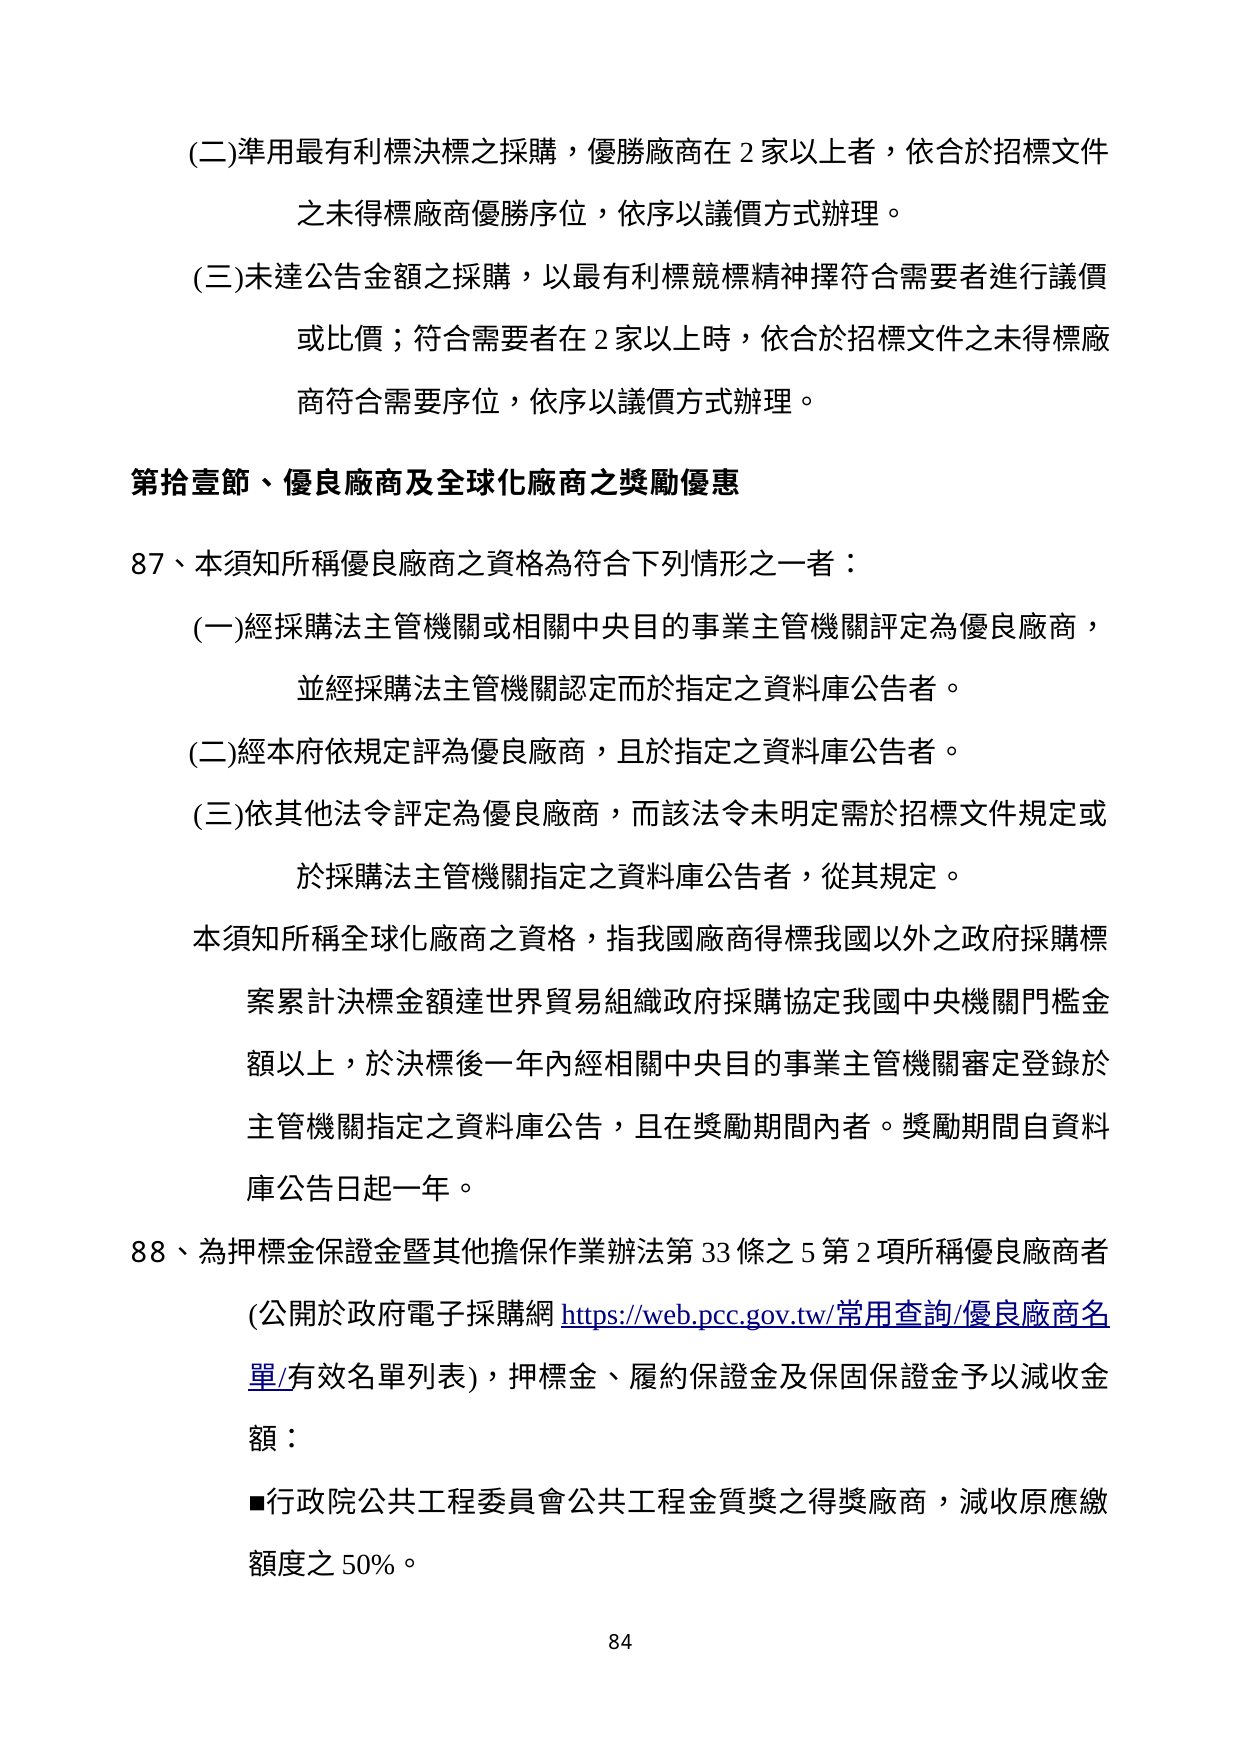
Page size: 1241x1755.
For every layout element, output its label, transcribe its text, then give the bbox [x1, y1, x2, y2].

text 本須知所稱全球化廠商之資格，指我國廠商得標我國以外之政府採購標案累計決標金額達世界貿易組織政府採購協定我國中央機關門檻金額以上，於決標後一年內經相關中央目的事業主管機關審定登錄於主管機關指定之資料庫公告，且在獎勵期間內者。獎勵期間自資料庫公告日起一年。 [130, 895, 1110, 1208]
text ■行政院公共工程委員會公共工程金質獎之得獎廠商，減收原應繳額度之50%。 [248, 1458, 1110, 1583]
text (三)依其他法令評定為優良廠商，而該法令未明定需於招標文件規定或於採購法主管機關指定之資料庫公告者，從其規定。 [130, 770, 1110, 895]
list 本須知所稱優良廠商之資格為符合下列情形之一者： [130, 520, 1110, 583]
text (一)經採購法主管機關或相關中央目的事業主管機關評定為優良廠商，並經採購法主管機關認定而於指定之資料庫公告者。 [130, 583, 1110, 708]
text 第拾壹節、優良廠商及全球化廠商之獎勵優惠 [130, 439, 1110, 501]
text (二)經本府依規定評為優良廠商，且於指定之資料庫公告者。 [130, 708, 1110, 770]
text (二)準用最有利標決標之採購，優勝廠商在2家以上者，依合於招標文件之未得標廠商優勝序位，依序以議價方式辦理。 [130, 108, 1110, 233]
list 為押標金保證金暨其他擔保作業辦法第33條之5第2項所稱優良廠商者(公開於政府電子採購網https://web.pcc.gov.tw/常用查詢/優良廠商名單/有效名單列表)，押標金、履約保證金及保固保證金予以減收金額： [130, 1208, 1110, 1458]
text (三)未達公告金額之採購，以最有利標競標精神擇符合需要者進行議價或比價；符合需要者在2家以上時，依合於招標文件之未得標廠商符合需要序位，依序以議價方式辦理。 [130, 233, 1110, 420]
